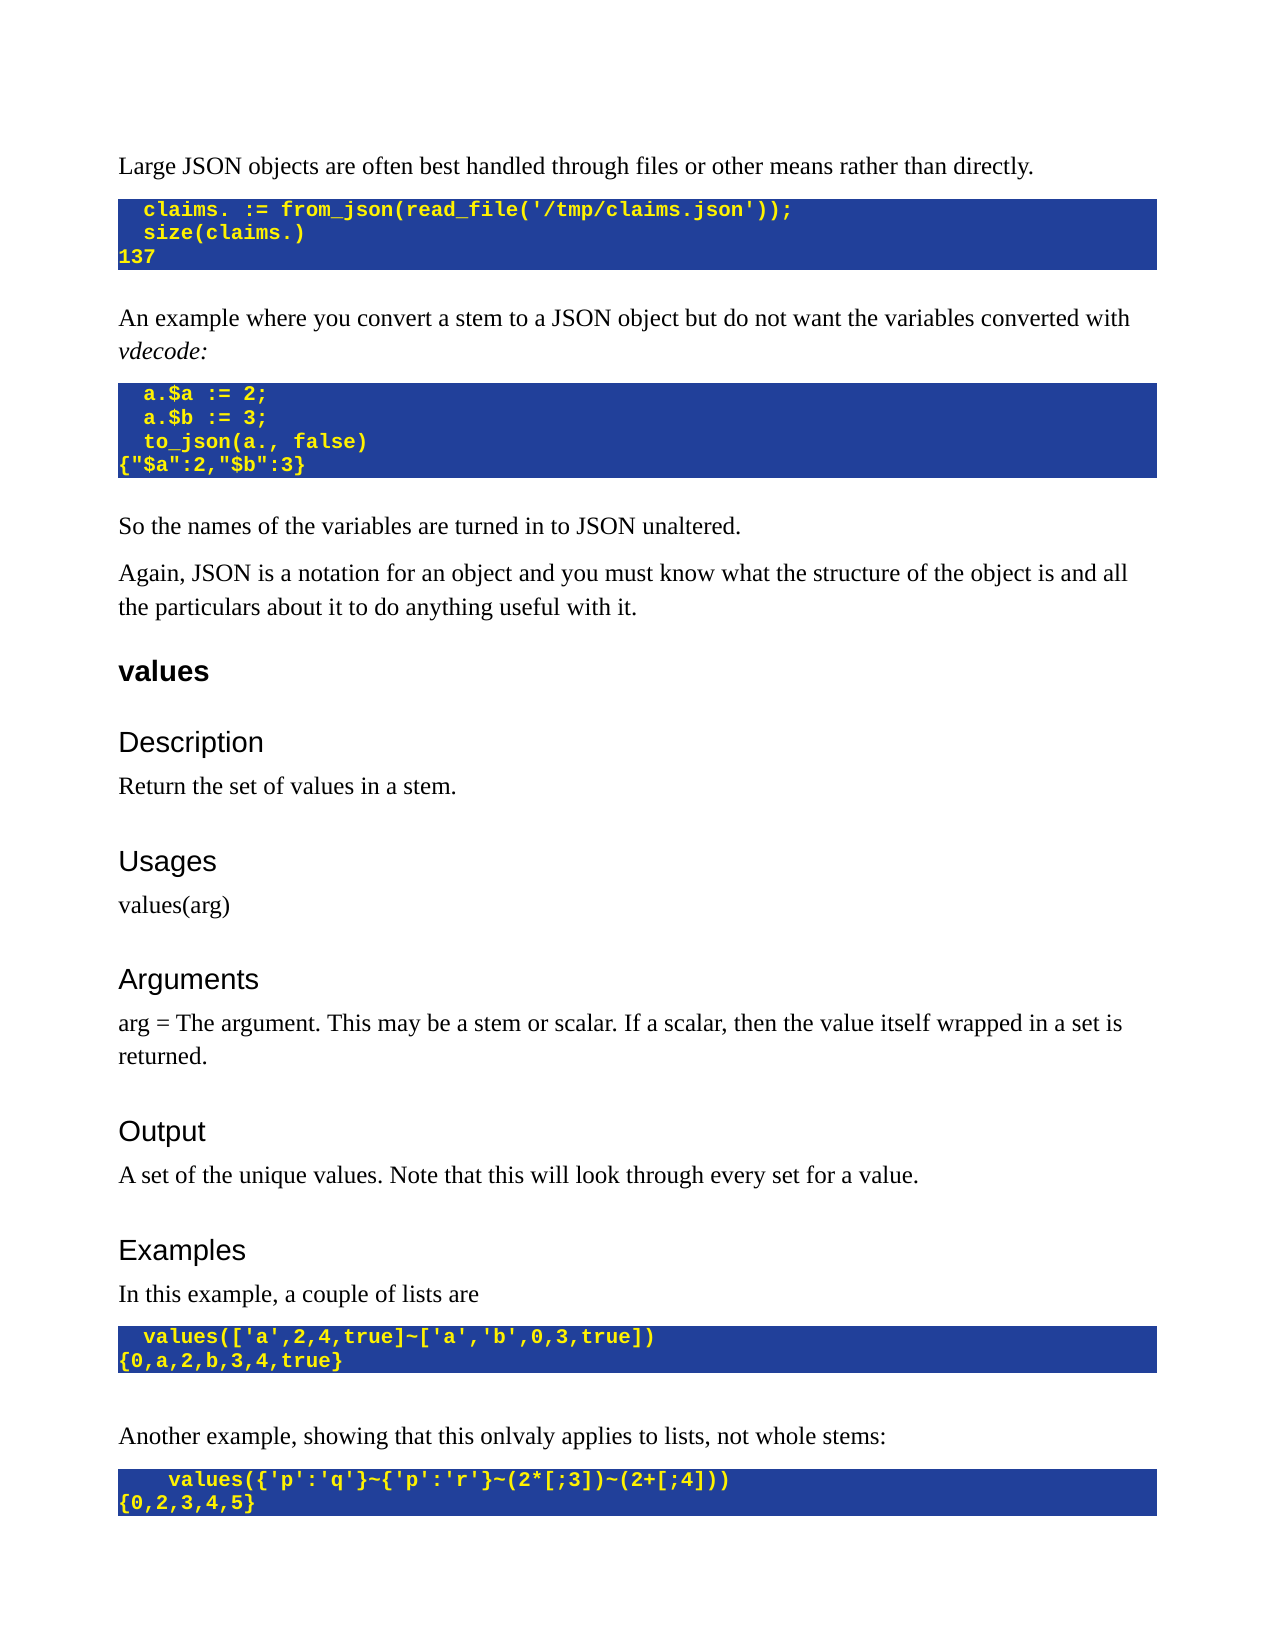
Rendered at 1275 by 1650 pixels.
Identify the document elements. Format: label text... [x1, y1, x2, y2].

text A set of the unique values. Note that this will look through every set for a value. [118, 1160, 1157, 1189]
text a.$b := 3; [118, 407, 1157, 431]
subtitle values [118, 654, 1157, 687]
text Again, JSON is a notation for an object and you must know what the structure of the object is and all the particulars about it to do anything useful with it. [118, 558, 1157, 620]
text arg = The argument. This may be a stem or scalar. If a scalar, then the value itself wrapped in a set is returned. [118, 1008, 1157, 1070]
text An example where you convert a stem to a JSON object but do not want the variables converted with vdecode: [118, 270, 1157, 364]
subtitle Usages [118, 844, 1157, 877]
subtitle Examples [118, 1233, 1157, 1266]
text Another example, showing that this onlvaly applies to lists, not whole stems: [118, 1421, 1157, 1450]
text So the names of the variables are turned in to JSON unaltered. [118, 478, 1157, 540]
text values(['a',2,4,true]~['a','b',0,3,true]) [118, 1326, 1157, 1350]
text Large JSON objects are often best handled through files or other means rather than directly. [118, 118, 1157, 180]
text In this example, a couple of lists are [118, 1279, 1157, 1307]
subtitle Output [118, 1114, 1157, 1147]
text {0,2,3,4,5} [118, 1492, 1157, 1516]
text {"$a":2,"$b":3} [118, 454, 1157, 478]
text {0,a,2,b,3,4,true} [118, 1350, 1157, 1373]
subtitle Arguments [118, 962, 1157, 996]
text a.$a := 2; [118, 383, 1157, 407]
subtitle Description [118, 725, 1157, 758]
text to_json(a., false) [118, 431, 1157, 454]
text claims. := from_json(read_file('/tmp/claims.json')); [118, 199, 1157, 222]
text values(arg) [118, 890, 1157, 918]
text 137 [118, 246, 1157, 270]
text size(claims.) [118, 222, 1157, 246]
text values({'p':'q'}~{'p':'r'}~(2*[;3])~(2+[;4])) [118, 1469, 1157, 1492]
text Return the set of values in a stem. [118, 771, 1157, 800]
